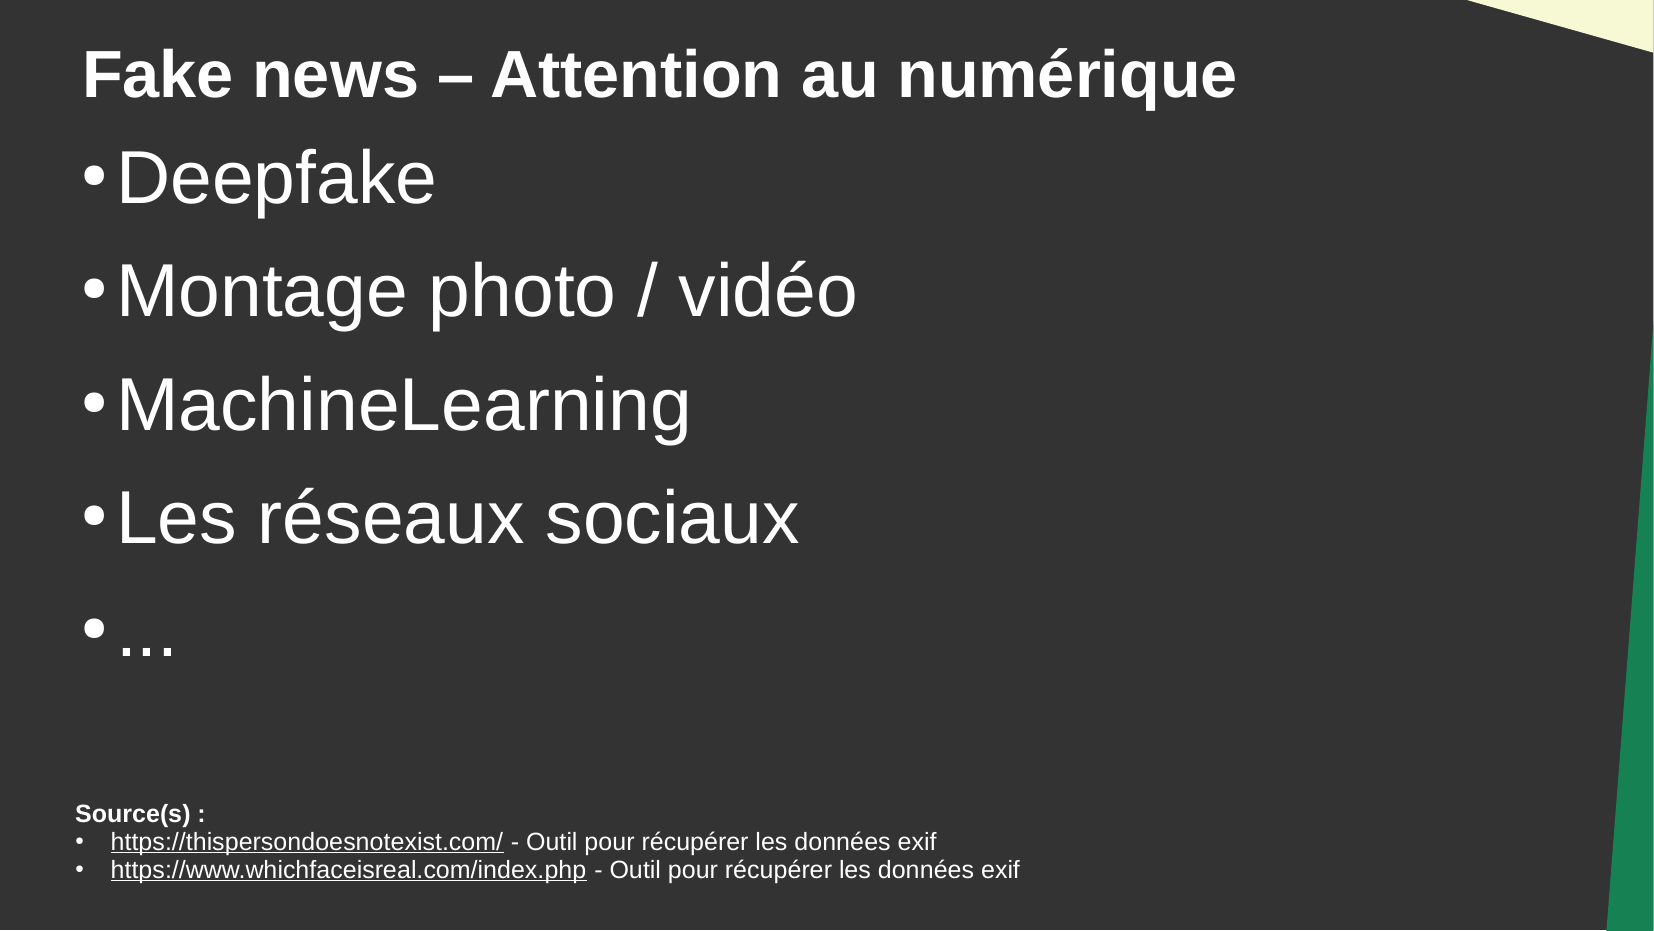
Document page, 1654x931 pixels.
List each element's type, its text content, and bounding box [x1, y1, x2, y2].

list Deepfake Montage photo / vidéo MachineLearning Les réseaux sociaux ... [80, 135, 1560, 762]
text_box [1606, 315, 1654, 931]
text_box [1466, 0, 1654, 53]
title Fake news – Attention au numérique [82, 37, 1619, 112]
text_box Source(s) : https://thispersondoesnotexist.com/ - Outil pour récupérer les données exif https://www.whichfaceisreal.com/index.php - Outil pour récupérer les données exif [60, 792, 1546, 919]
